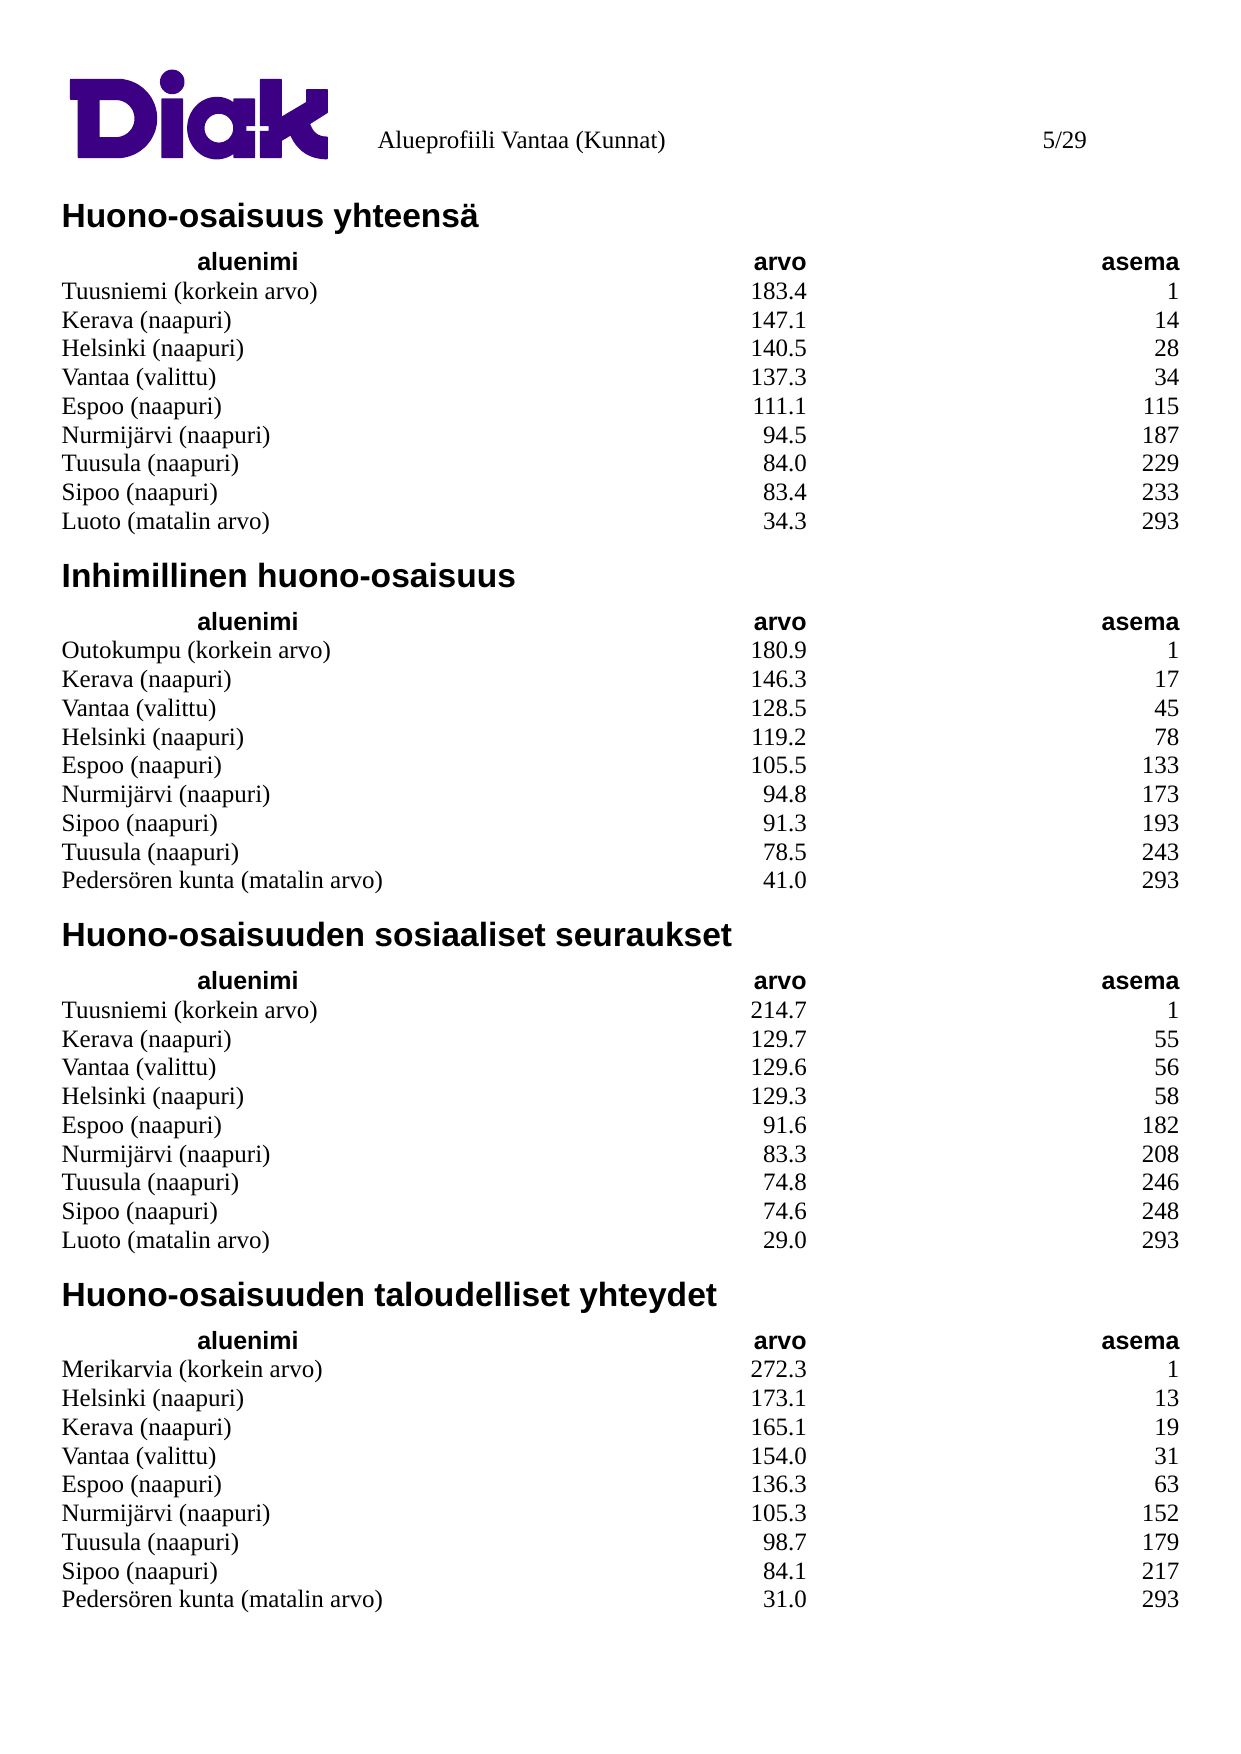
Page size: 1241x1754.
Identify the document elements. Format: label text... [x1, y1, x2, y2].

table_cell Nurmijärvi (naapuri) [61, 779, 434, 808]
table_cell 293 [806, 506, 1179, 535]
table_cell Pedersören kunta (matalin arvo) [61, 866, 434, 894]
table_cell 193 [806, 808, 1179, 837]
table_cell 98.7 [434, 1527, 806, 1556]
table_cell 119.2 [434, 722, 806, 751]
table_cell Tuusniemi (korkein arvo) [61, 276, 434, 305]
table_cell Nurmijärvi (naapuri) [61, 1139, 434, 1167]
table_cell Espoo (naapuri) [61, 1110, 434, 1139]
table_cell 63 [806, 1470, 1179, 1498]
table_cell 83.4 [434, 477, 806, 506]
table_cell 146.3 [434, 664, 806, 693]
table_cell Sipoo (naapuri) [61, 1556, 434, 1584]
table_cell 187 [806, 420, 1179, 448]
table_header asema [806, 1326, 1179, 1354]
table_cell 147.1 [434, 305, 806, 333]
table_cell 1 [806, 1355, 1179, 1383]
table_cell 78.5 [434, 837, 806, 866]
table_cell 29.0 [434, 1225, 806, 1254]
table_cell Nurmijärvi (naapuri) [61, 420, 434, 448]
table_cell 140.5 [434, 334, 806, 362]
table_cell 136.3 [434, 1470, 806, 1498]
table_cell 1 [806, 636, 1179, 664]
table_header aluenimi [61, 247, 434, 276]
table_cell Tuusula (naapuri) [61, 1527, 434, 1556]
table_header arvo [434, 247, 806, 276]
table_cell 14 [806, 305, 1179, 333]
table_header arvo [434, 607, 806, 636]
table_cell 13 [806, 1383, 1179, 1412]
table_cell 173 [806, 779, 1179, 808]
table_cell Helsinki (naapuri) [61, 334, 434, 362]
table_cell 154.0 [434, 1441, 806, 1469]
subtitle Huono-osaisuus yhteensä [61, 196, 1179, 235]
table_cell 180.9 [434, 636, 806, 664]
table_cell 182 [806, 1110, 1179, 1139]
table_cell Tuusula (naapuri) [61, 1168, 434, 1196]
table_cell 31.0 [434, 1585, 806, 1613]
table_cell 217 [806, 1556, 1179, 1584]
table_header asema [806, 607, 1179, 636]
table_cell 208 [806, 1139, 1179, 1167]
table_cell 137.3 [434, 362, 806, 391]
table_cell 17 [806, 664, 1179, 693]
table_cell 28 [806, 334, 1179, 362]
table_cell 293 [806, 1585, 1179, 1613]
table_cell 91.6 [434, 1110, 806, 1139]
table_cell 111.1 [434, 391, 806, 420]
table_cell 74.6 [434, 1196, 806, 1225]
table_cell 94.8 [434, 779, 806, 808]
table_cell 31 [806, 1441, 1179, 1469]
table_cell 293 [806, 1225, 1179, 1254]
table_cell Vantaa (valittu) [61, 362, 434, 391]
table_header aluenimi [61, 1326, 434, 1354]
table_cell Pedersören kunta (matalin arvo) [61, 1585, 434, 1613]
table_cell Luoto (matalin arvo) [61, 506, 434, 535]
table_cell Espoo (naapuri) [61, 751, 434, 779]
table_header asema [806, 247, 1179, 276]
table_cell 165.1 [434, 1412, 806, 1441]
table_cell Sipoo (naapuri) [61, 1196, 434, 1225]
table_cell Helsinki (naapuri) [61, 722, 434, 751]
table_header arvo [434, 966, 806, 995]
table_cell 34 [806, 362, 1179, 391]
table_cell 1 [806, 276, 1179, 305]
table_cell 41.0 [434, 866, 806, 894]
table_cell 56 [806, 1053, 1179, 1081]
table_cell Espoo (naapuri) [61, 391, 434, 420]
table_header asema [806, 966, 1179, 995]
table_cell Sipoo (naapuri) [61, 477, 434, 506]
table_cell 233 [806, 477, 1179, 506]
table_cell Tuusula (naapuri) [61, 449, 434, 477]
table_header aluenimi [61, 607, 434, 636]
table_cell Helsinki (naapuri) [61, 1081, 434, 1110]
table_cell 74.8 [434, 1168, 806, 1196]
table_header arvo [434, 1326, 806, 1354]
table_cell 78 [806, 722, 1179, 751]
table_cell Kerava (naapuri) [61, 305, 434, 333]
table_cell Kerava (naapuri) [61, 1024, 434, 1052]
table_cell 128.5 [434, 693, 806, 722]
table_cell Espoo (naapuri) [61, 1470, 434, 1498]
table_cell 45 [806, 693, 1179, 722]
table_cell 214.7 [434, 995, 806, 1024]
table_cell 129.7 [434, 1024, 806, 1052]
table_cell 94.5 [434, 420, 806, 448]
table_cell 246 [806, 1168, 1179, 1196]
table_cell Tuusniemi (korkein arvo) [61, 995, 434, 1024]
subtitle Inhimillinen huono-osaisuus [61, 556, 1179, 594]
table_cell Vantaa (valittu) [61, 1441, 434, 1469]
table_cell 19 [806, 1412, 1179, 1441]
table_cell Kerava (naapuri) [61, 664, 434, 693]
table_cell 84.0 [434, 449, 806, 477]
table_cell 105.3 [434, 1498, 806, 1527]
table_cell 34.3 [434, 506, 806, 535]
table_cell 243 [806, 837, 1179, 866]
subtitle Huono-osaisuuden sosiaaliset seuraukset [61, 915, 1179, 954]
table_cell 248 [806, 1196, 1179, 1225]
table_cell 133 [806, 751, 1179, 779]
table_cell 84.1 [434, 1556, 806, 1584]
table_cell 183.4 [434, 276, 806, 305]
table_cell 173.1 [434, 1383, 806, 1412]
table_cell 179 [806, 1527, 1179, 1556]
table_cell 105.5 [434, 751, 806, 779]
table_cell Outokumpu (korkein arvo) [61, 636, 434, 664]
table_cell Vantaa (valittu) [61, 1053, 434, 1081]
table_cell 1 [806, 995, 1179, 1024]
table_cell 55 [806, 1024, 1179, 1052]
table_cell 129.3 [434, 1081, 806, 1110]
table_cell 293 [806, 866, 1179, 894]
table_cell Tuusula (naapuri) [61, 837, 434, 866]
table_cell 152 [806, 1498, 1179, 1527]
table_header aluenimi [61, 966, 434, 995]
table_cell Vantaa (valittu) [61, 693, 434, 722]
table_cell 83.3 [434, 1139, 806, 1167]
table_cell 229 [806, 449, 1179, 477]
table_cell Helsinki (naapuri) [61, 1383, 434, 1412]
table_cell Merikarvia (korkein arvo) [61, 1355, 434, 1383]
subtitle Huono-osaisuuden taloudelliset yhteydet [61, 1274, 1179, 1313]
table_cell Luoto (matalin arvo) [61, 1225, 434, 1254]
table_cell Kerava (naapuri) [61, 1412, 434, 1441]
table_cell Nurmijärvi (naapuri) [61, 1498, 434, 1527]
table_cell 272.3 [434, 1355, 806, 1383]
table_cell 58 [806, 1081, 1179, 1110]
table_cell 115 [806, 391, 1179, 420]
table_cell 129.6 [434, 1053, 806, 1081]
table_cell 91.3 [434, 808, 806, 837]
table_cell Sipoo (naapuri) [61, 808, 434, 837]
